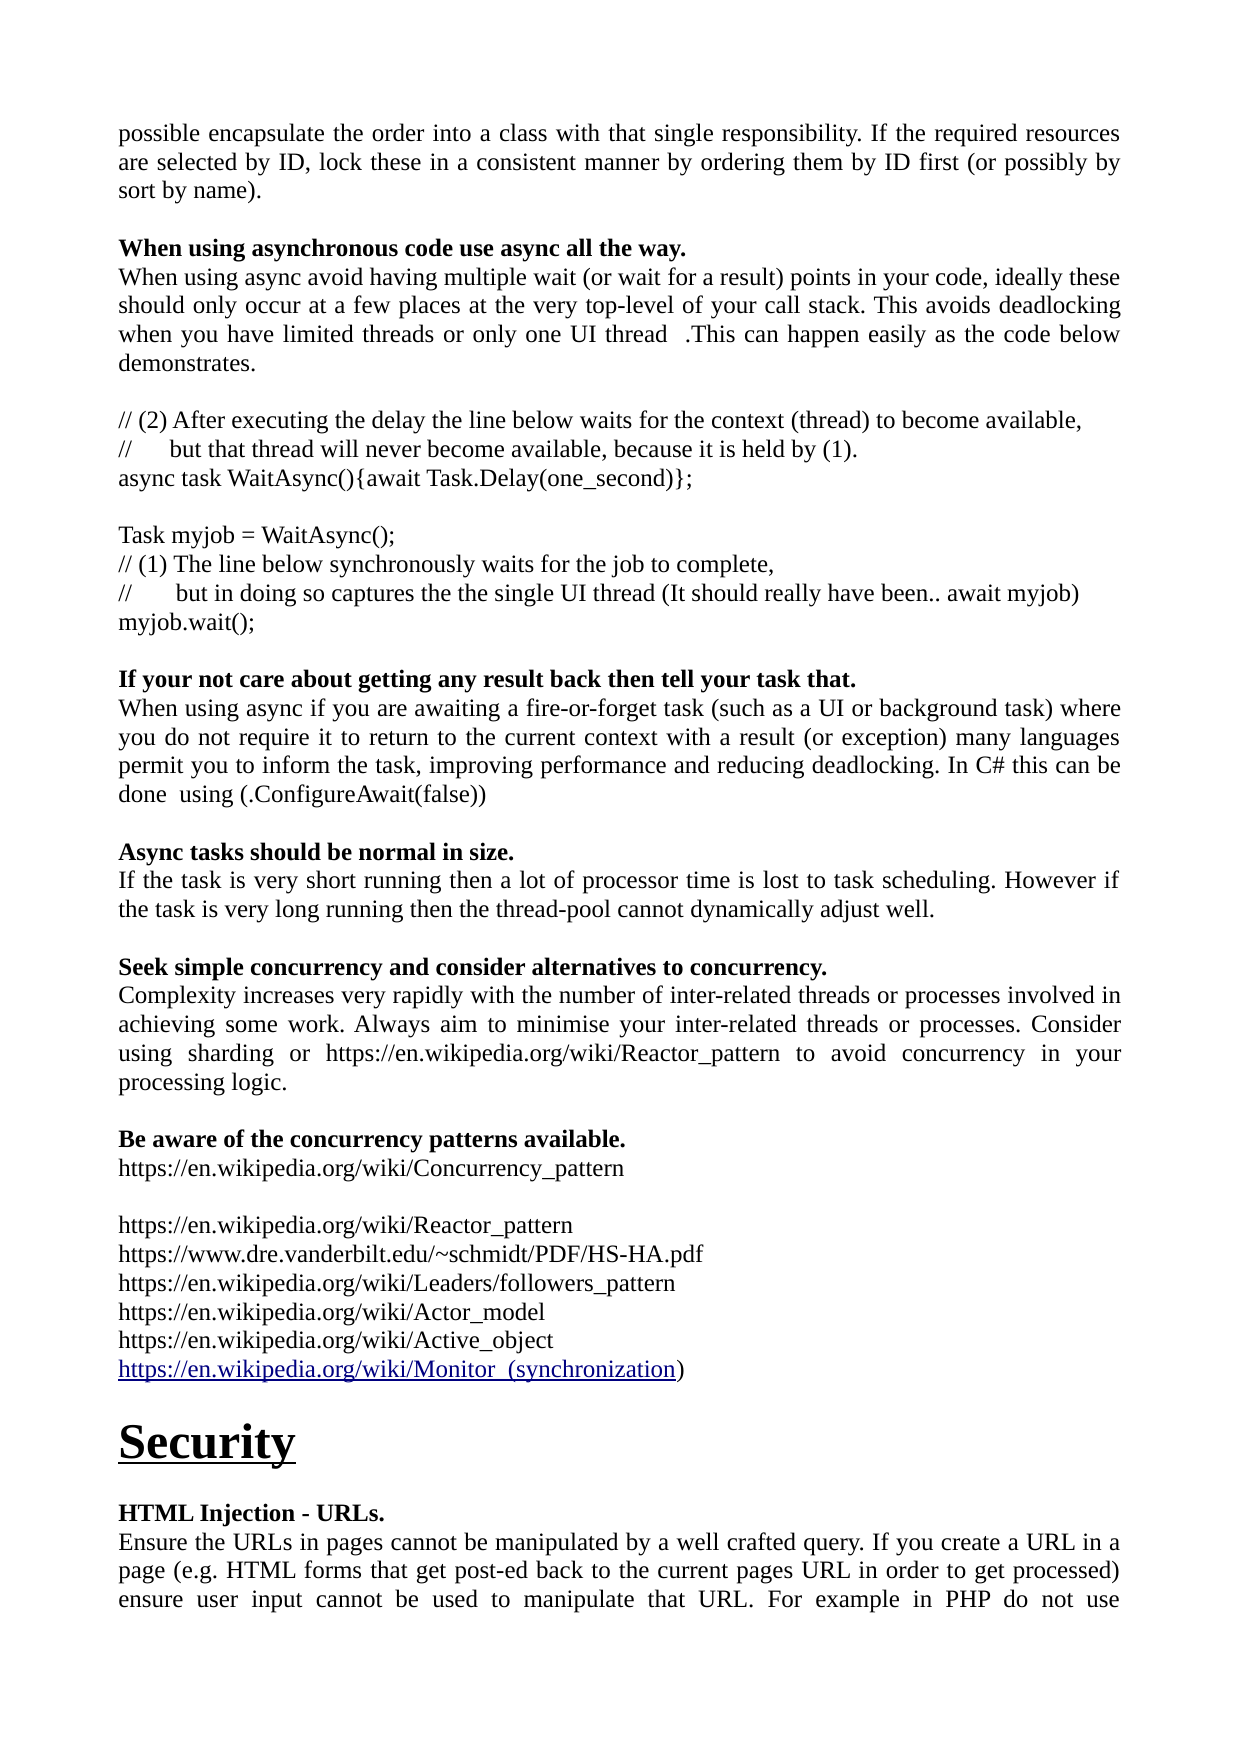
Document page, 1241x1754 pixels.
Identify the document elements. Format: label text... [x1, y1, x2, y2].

text async task WaitAsync(){await Task.Delay(one_second)}; [118, 463, 1122, 492]
text Async tasks should be normal in size. [118, 837, 1122, 866]
text https://en.wikipedia.org/wiki/Active_object [118, 1326, 1122, 1354]
text If your not care about getting any result back then tell your task that. [118, 664, 1122, 693]
text // (1) The line below synchronously waits for the job to complete, [118, 549, 1122, 578]
text Seek simple concurrency and consider alternatives to concurrency. [118, 952, 1122, 981]
text Security [118, 1412, 1122, 1469]
text When using async avoid having multiple wait (or wait for a result) points in your code, ideally these should only occur at a few places at the very top-level of your call stack. This avoids deadlocking when you have limited threads or only one UI thread .This can happen easily as the code below demonstrates. [118, 262, 1122, 377]
text // (2) After executing the delay the line below waits for the context (thread) to become available, [118, 406, 1122, 434]
text When using asynchronous code use async all the way. [118, 233, 1122, 262]
text https://en.wikipedia.org/wiki/Concurrency_pattern [118, 1153, 1122, 1182]
text // but in doing so captures the the single UI thread (It should really have been.. await myjob) [118, 578, 1122, 607]
text Complexity increases very rapidly with the number of inter-related threads or processes involved in achieving some work. Always aim to minimise your inter-related threads or processes. Consider using sharding or https://en.wikipedia.org/wiki/Reactor_pattern to avoid concurrency in your processing logic. [118, 981, 1122, 1096]
text https://en.wikipedia.org/wiki/Leaders/followers_pattern [118, 1268, 1122, 1297]
text https://en.wikipedia.org/wiki/Actor_model [118, 1297, 1122, 1326]
text Be aware of the concurrency patterns available. [118, 1124, 1122, 1153]
text Task myjob = WaitAsync(); [118, 521, 1122, 549]
text https://www.dre.vanderbilt.edu/~schmidt/PDF/HS-HA.pdf [118, 1239, 1122, 1268]
text https://en.wikipedia.org/wiki/Reactor_pattern [118, 1211, 1122, 1239]
text If the task is very short running then a lot of processor time is lost to task scheduling. However if the task is very long running then the thread-pool cannot dynamically adjust well. [118, 866, 1122, 923]
text possible encapsulate the order into a class with that single responsibility. If the required resources are selected by ID, lock these in a consistent manner by ordering them by ID first (or possibly by sort by name). [118, 118, 1122, 204]
text Ensure the URLs in pages cannot be manipulated by a well crafted query. If you create a URL in a page (e.g. HTML forms that get post-ed back to the current pages URL in order to get processed) ensure user input cannot be used to manipulate that URL. For example in PHP do not use [118, 1527, 1122, 1613]
text // but that thread will never become available, because it is held by (1). [118, 434, 1122, 463]
text https://en.wikipedia.org/wiki/Monitor_(synchronization) [118, 1354, 1122, 1383]
text HTML Injection - URLs. [118, 1498, 1122, 1527]
text When using async if you are awaiting a fire-or-forget task (such as a UI or background task) where you do not require it to return to the current context with a result (or exception) many languages permit you to inform the task, improving performance and reducing deadlocking. In C# this can be done using (.ConfigureAwait(false)) [118, 693, 1122, 808]
text myjob.wait(); [118, 607, 1122, 636]
